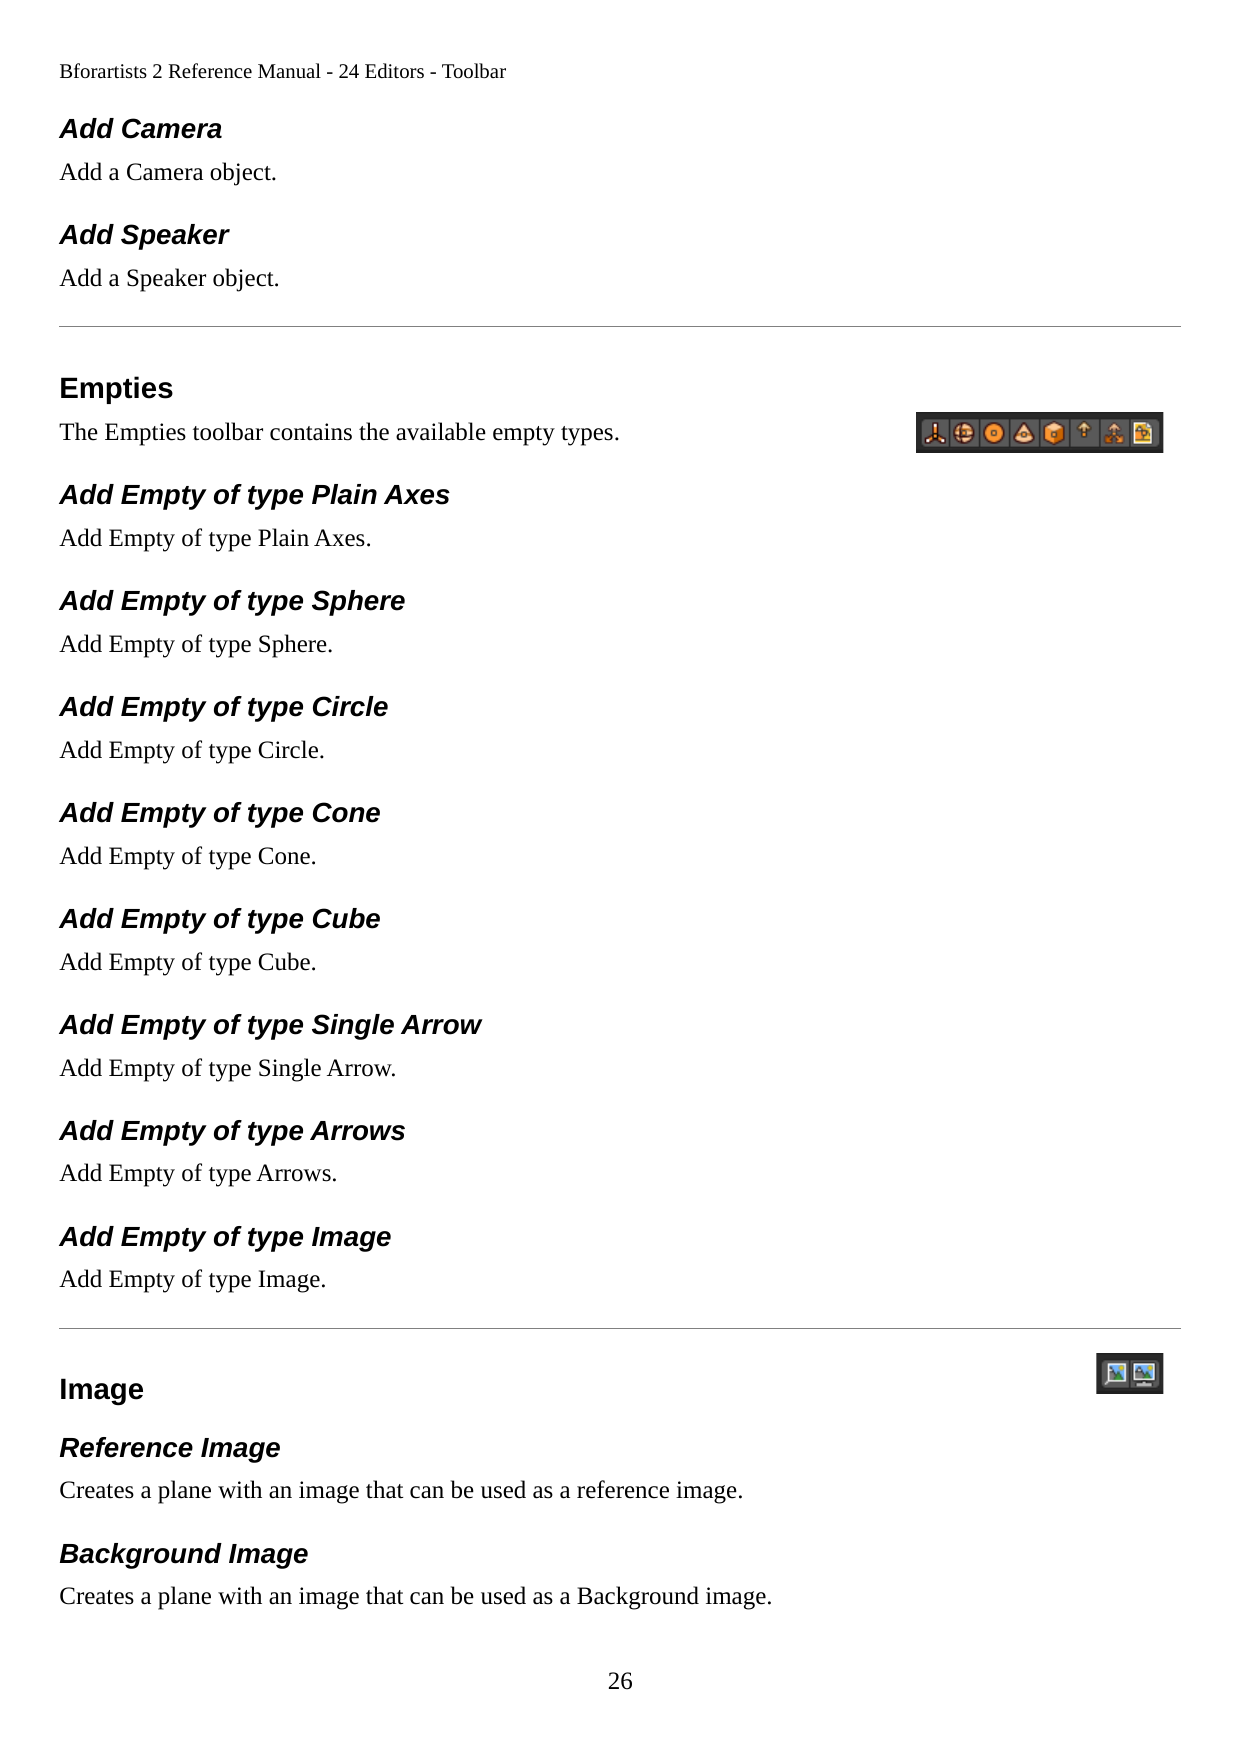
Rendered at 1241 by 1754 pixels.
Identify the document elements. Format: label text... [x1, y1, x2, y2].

subtitle Add Empty of type Cube [59, 902, 1181, 934]
subtitle Image [59, 1372, 1181, 1406]
text Add a Speaker object. [59, 263, 1181, 292]
text The Empties toolbar contains the available empty types. [59, 417, 916, 446]
text Add Empty of type Single Arrow. [59, 1053, 1181, 1081]
subtitle Reference Image [59, 1431, 1181, 1463]
text Add Empty of type Image. [59, 1264, 1181, 1293]
subtitle Add Empty of type Single Arrow [59, 1008, 1181, 1040]
text Add a Camera object. [59, 157, 1181, 186]
subtitle Add Empty of type Plain Axes [59, 478, 1181, 510]
text Add Empty of type Sphere. [59, 629, 1181, 658]
subtitle Add Camera [59, 113, 1181, 144]
text Add Empty of type Circle. [59, 735, 1181, 763]
subtitle Add Empty of type Cone [59, 796, 1181, 828]
subtitle Add Speaker [59, 218, 1181, 250]
picture [1096, 1353, 1164, 1394]
text Add Empty of type Cube. [59, 947, 1181, 975]
text Creates a plane with an image that can be used as a Background image. [59, 1581, 1181, 1610]
text Add Empty of type Arrows. [59, 1158, 1181, 1187]
subtitle Add Empty of type Circle [59, 690, 1181, 722]
picture [916, 412, 1164, 453]
text Add Empty of type Plain Axes. [59, 523, 1181, 552]
subtitle Add Empty of type Image [59, 1220, 1181, 1252]
subtitle Add Empty of type Sphere [59, 584, 1181, 616]
subtitle Background Image [59, 1537, 1181, 1569]
subtitle Add Empty of type Arrows [59, 1114, 1181, 1146]
text Add Empty of type Cone. [59, 841, 1181, 869]
text Creates a plane with an image that can be used as a reference image. [59, 1475, 1181, 1504]
subtitle Empties [59, 371, 1181, 404]
